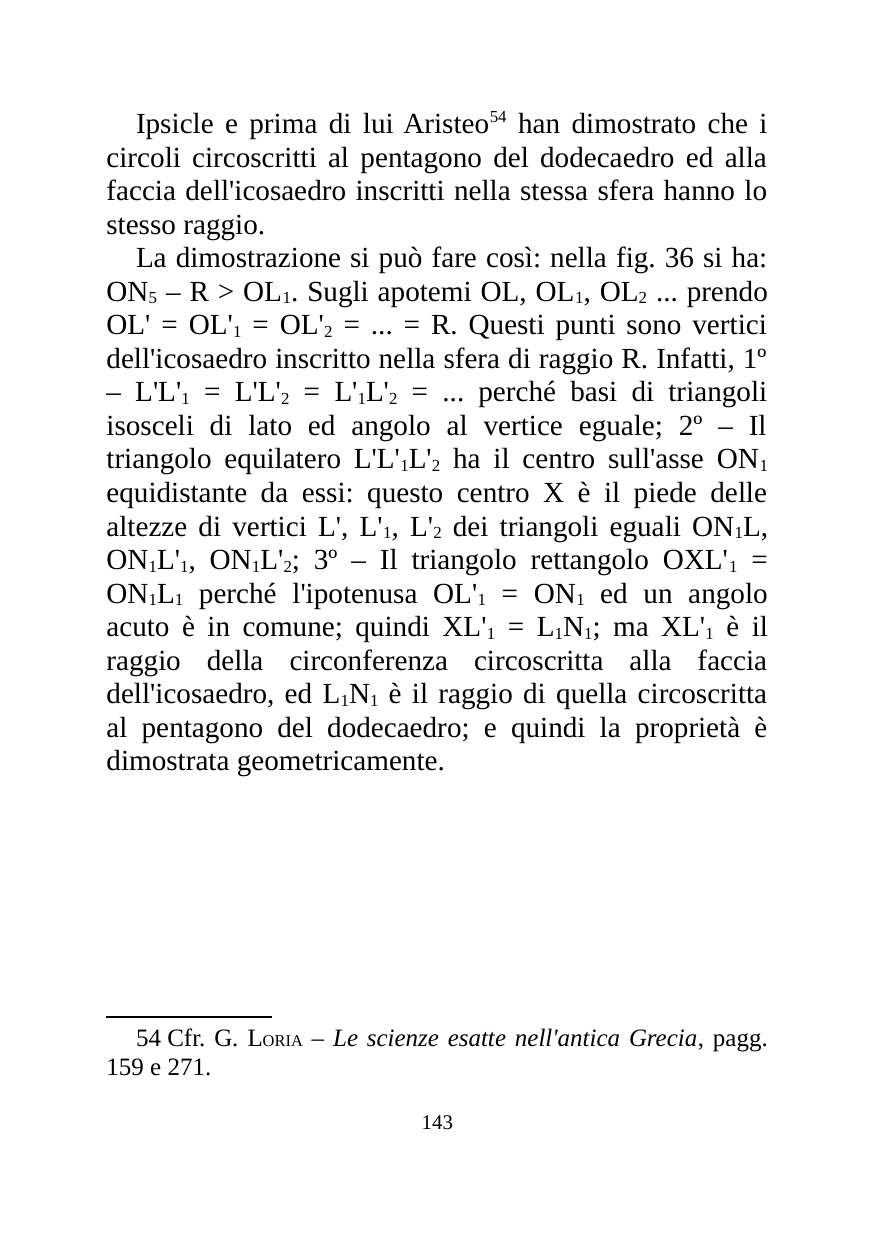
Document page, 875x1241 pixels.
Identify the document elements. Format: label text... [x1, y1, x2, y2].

text La dimostrazione si può fare così: nella fig. 36 si ha: ON5 – R > OL1. Sugli apotemi OL, OL1, OL2 ... prendo OL' = OL'1 = OL'2 = ... = R. Questi punti sono vertici dell'icosaedro inscritto nella sfera di raggio R. Infatti, 1º – L'L'1 = L'L'2 = L'1L'2 = ... perché basi di triangoli isosceli di lato ed angolo al vertice eguale; 2º – Il triangolo equilatero L'L'1L'2 ha il centro sull'asse ON1 equidistante da essi: questo centro X è il piede delle altezze di vertici L', L'1, L'2 dei triangoli eguali ON1L, ON1L'1, ON1L'2; 3º – Il triangolo rettangolo OXL'1 = ON1L1 perché l'ipotenusa OL'1 = ON1 ed un angolo acuto è in comune; quindi XL'1 = L1N1; ma XL'1 è il raggio della circonferenza circoscritta alla faccia dell'icosaedro, ed L1N1 è il raggio di quella circoscritta al pentagono del dodecaedro; e quindi la proprietà è dimostrata geometricamente. [106, 240, 768, 777]
text Ipsicle e prima di lui Aristeo han dimostrato che i circoli circoscritti al pentagono del dodecaedro ed alla faccia dell'icosaedro inscritti nella stessa sfera hanno lo stesso raggio. [106, 106, 768, 240]
text Cfr. G. Loria – Le scienze esatte nell'antica Grecia, pagg. 159 e 271. [106, 1023, 768, 1080]
